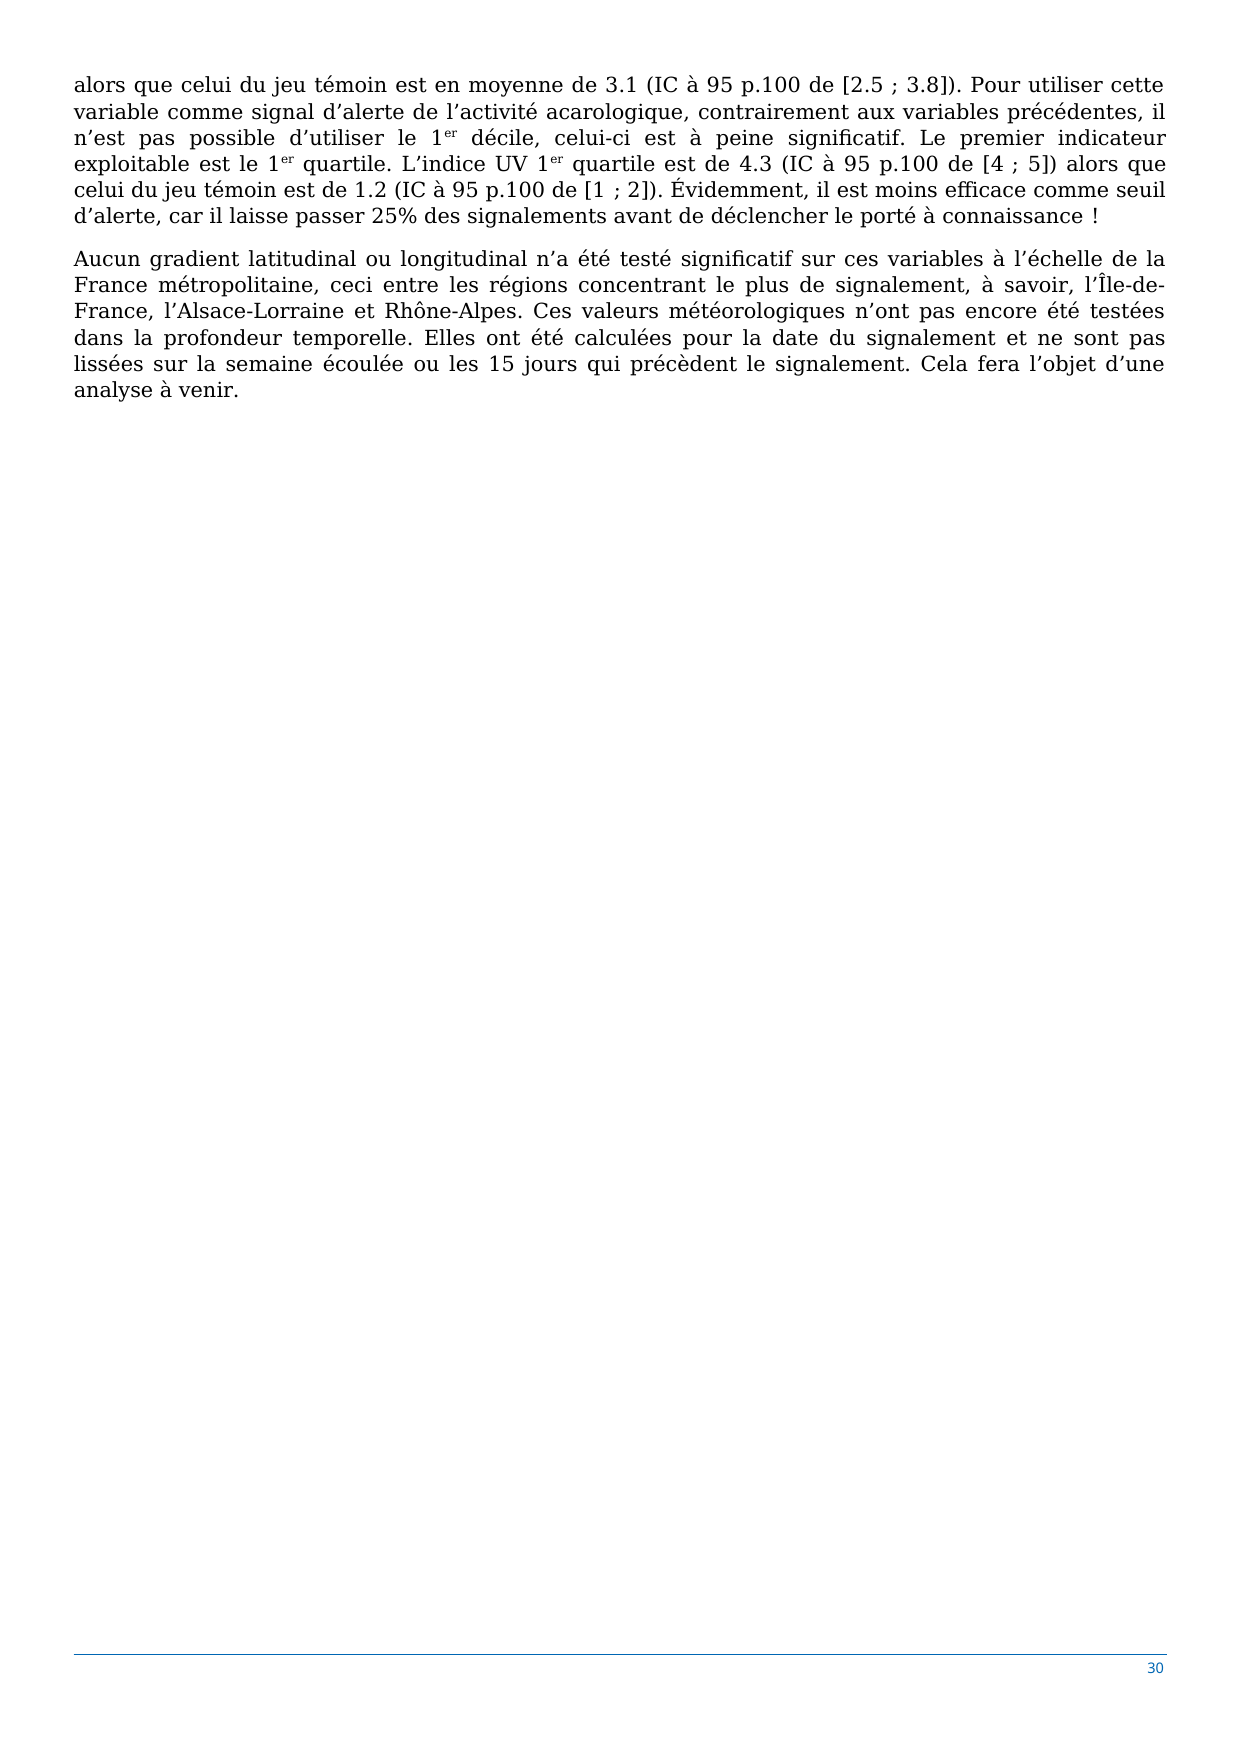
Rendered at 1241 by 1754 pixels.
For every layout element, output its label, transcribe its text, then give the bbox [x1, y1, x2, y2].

text alors que celui du jeu témoin est en moyenne de 3.1 (IC à 95 p.100 de [2.5 ; 3.8]). Pour utiliser cette variable comme signal d’alerte de l’activité acarologique, contrairement aux variables précédentes, il n’est pas possible d’utiliser le 1er décile, celui-ci est à peine significatif. Le premier indicateur exploitable est le 1er quartile. L’indice UV 1er quartile est de 4.3 (IC à 95 p.100 de [4 ; 5]) alors que celui du jeu témoin est de 1.2 (IC à 95 p.100 de [1 ; 2]). Évidemment, il est moins efficace comme seuil d’alerte, car il laisse passer 25% des signalements avant de déclencher le porté à connaissance ! [73, 73, 1167, 228]
text Aucun gradient latitudinal ou longitudinal n’a été testé significatif sur ces variables à l’échelle de la France métropolitaine, ceci entre les régions concentrant le plus de signalement, à savoir, l’Île-de-France, l’Alsace-Lorraine et Rhône-Alpes. Ces valeurs météorologiques n’ont pas encore été testées dans la profondeur temporelle. Elles ont été calculées pour la date du signalement et ne sont pas lissées sur la semaine écoulée ou les 15 jours qui précèdent le signalement. Cela fera l’objet d’une analyse à venir. [73, 247, 1167, 402]
